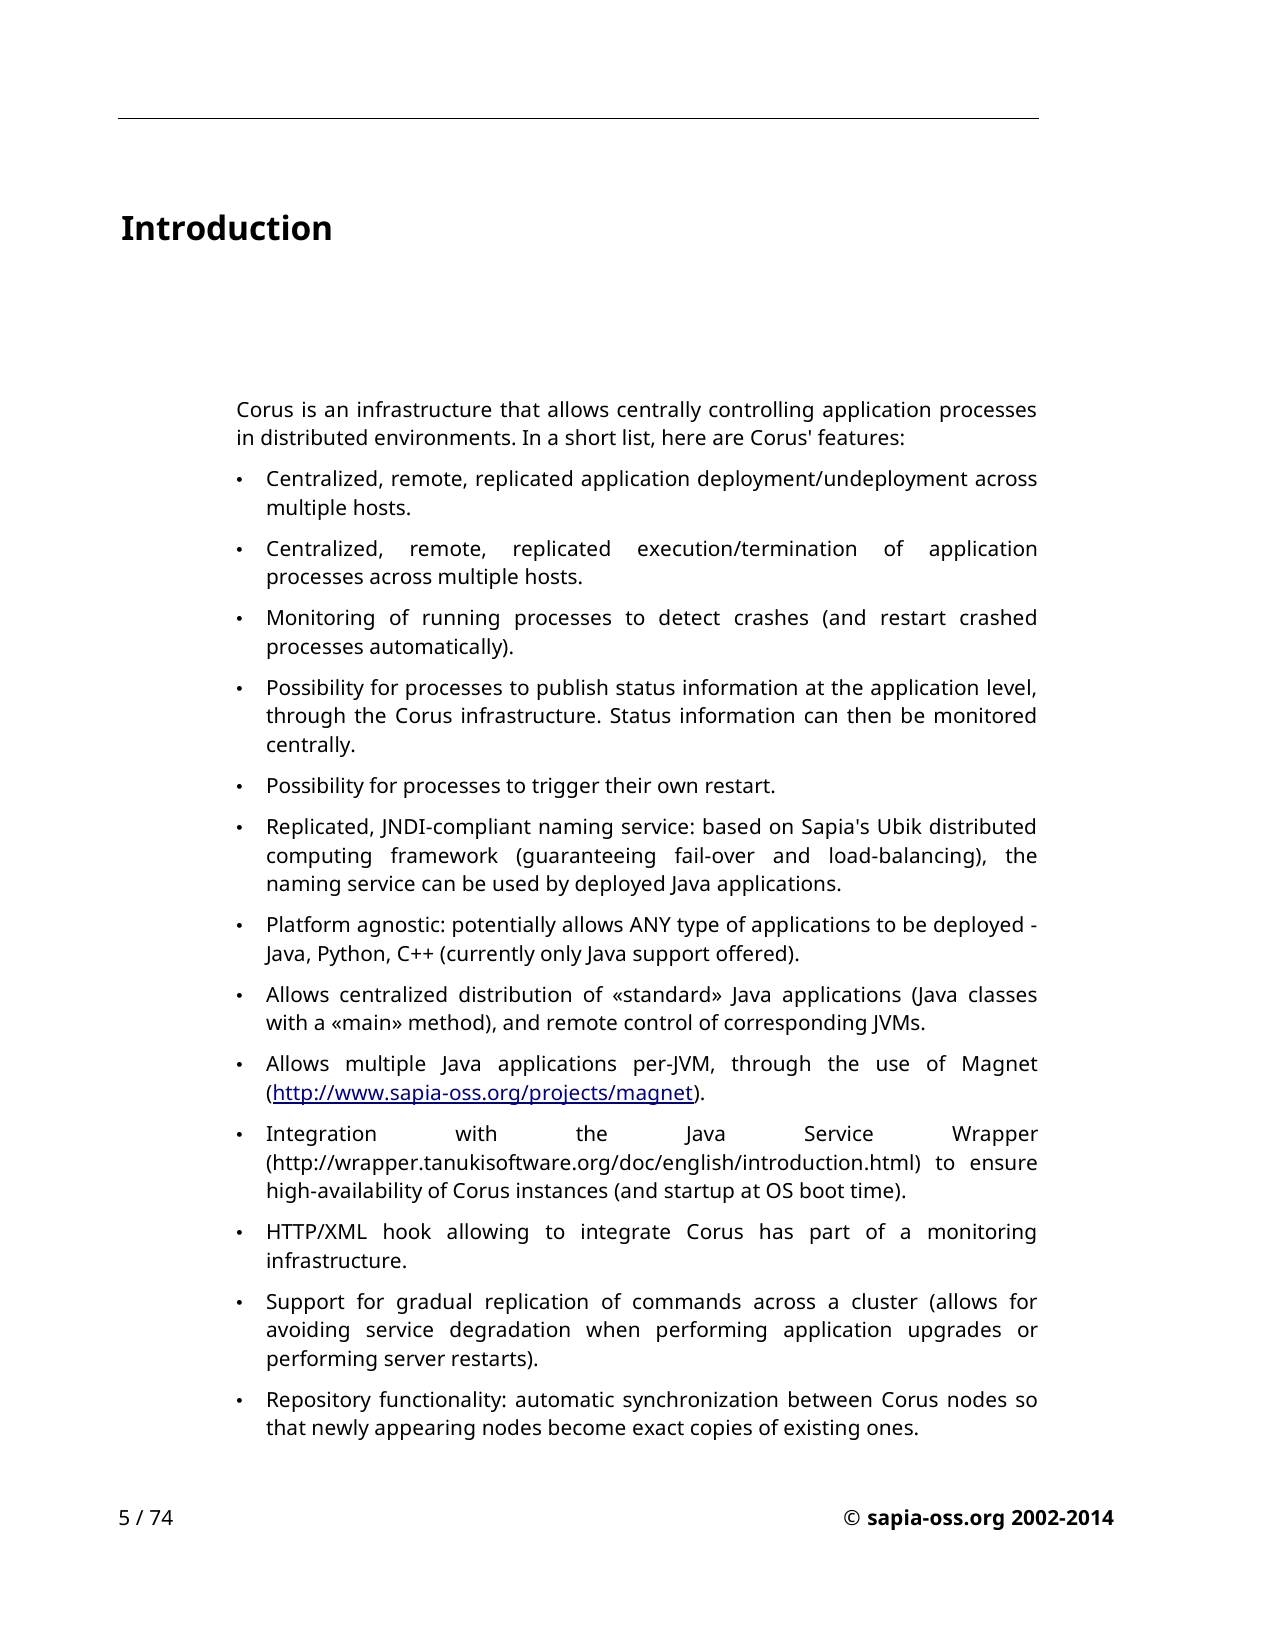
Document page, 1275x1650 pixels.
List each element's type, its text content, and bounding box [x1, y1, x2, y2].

text Corus is an infrastructure that allows centrally controlling application processes in distributed environments. In a short list, here are Corus' features: [236, 394, 1039, 452]
subtitle Introduction [118, 119, 1039, 336]
list Allows centralized distribution of «standard» Java applications (Java classes with a «main» method), and remote control of corresponding JVMs. [236, 980, 1039, 1037]
list Allows multiple Java applications per-JVM, through the use of Magnet (http://www.sapia-oss.org/projects/magnet). [236, 1049, 1039, 1106]
list Repository functionality: automatic synchronization between Corus nodes so that newly appearing nodes become exact copies of existing ones. [236, 1385, 1039, 1442]
list Replicated, JNDI-compliant naming service: based on Sapia's Ubik distributed computing framework (guaranteeing fail-over and load-balancing), the naming service can be used by deployed Java applications. [236, 812, 1039, 898]
list Monitoring of running processes to detect crashes (and restart crashed processes automatically). [236, 603, 1039, 660]
list HTTP/XML hook allowing to integrate Corus has part of a monitoring infrastructure. [236, 1217, 1039, 1274]
list Centralized, remote, replicated application deployment/undeployment across multiple hosts. [236, 464, 1039, 521]
list Platform agnostic: potentially allows ANY type of applications to be deployed -Java, Python, C++ (currently only Java support offered). [236, 910, 1039, 967]
list Possibility for processes to trigger their own restart. [236, 771, 1039, 799]
list Integration with the Java Service Wrapper (http://wrapper.tanukisoftware.org/doc/english/introduction.html) to ensure high-availability of Corus instances (and startup at OS boot time). [236, 1119, 1039, 1204]
list Centralized, remote, replicated execution/termination of application processes across multiple hosts. [236, 534, 1039, 591]
list Possibility for processes to publish status information at the application level, through the Corus infrastructure. Status information can then be monitored centrally. [236, 673, 1039, 758]
list Support for gradual replication of commands across a cluster (allows for avoiding service degradation when performing application upgrades or performing server restarts). [236, 1287, 1039, 1372]
